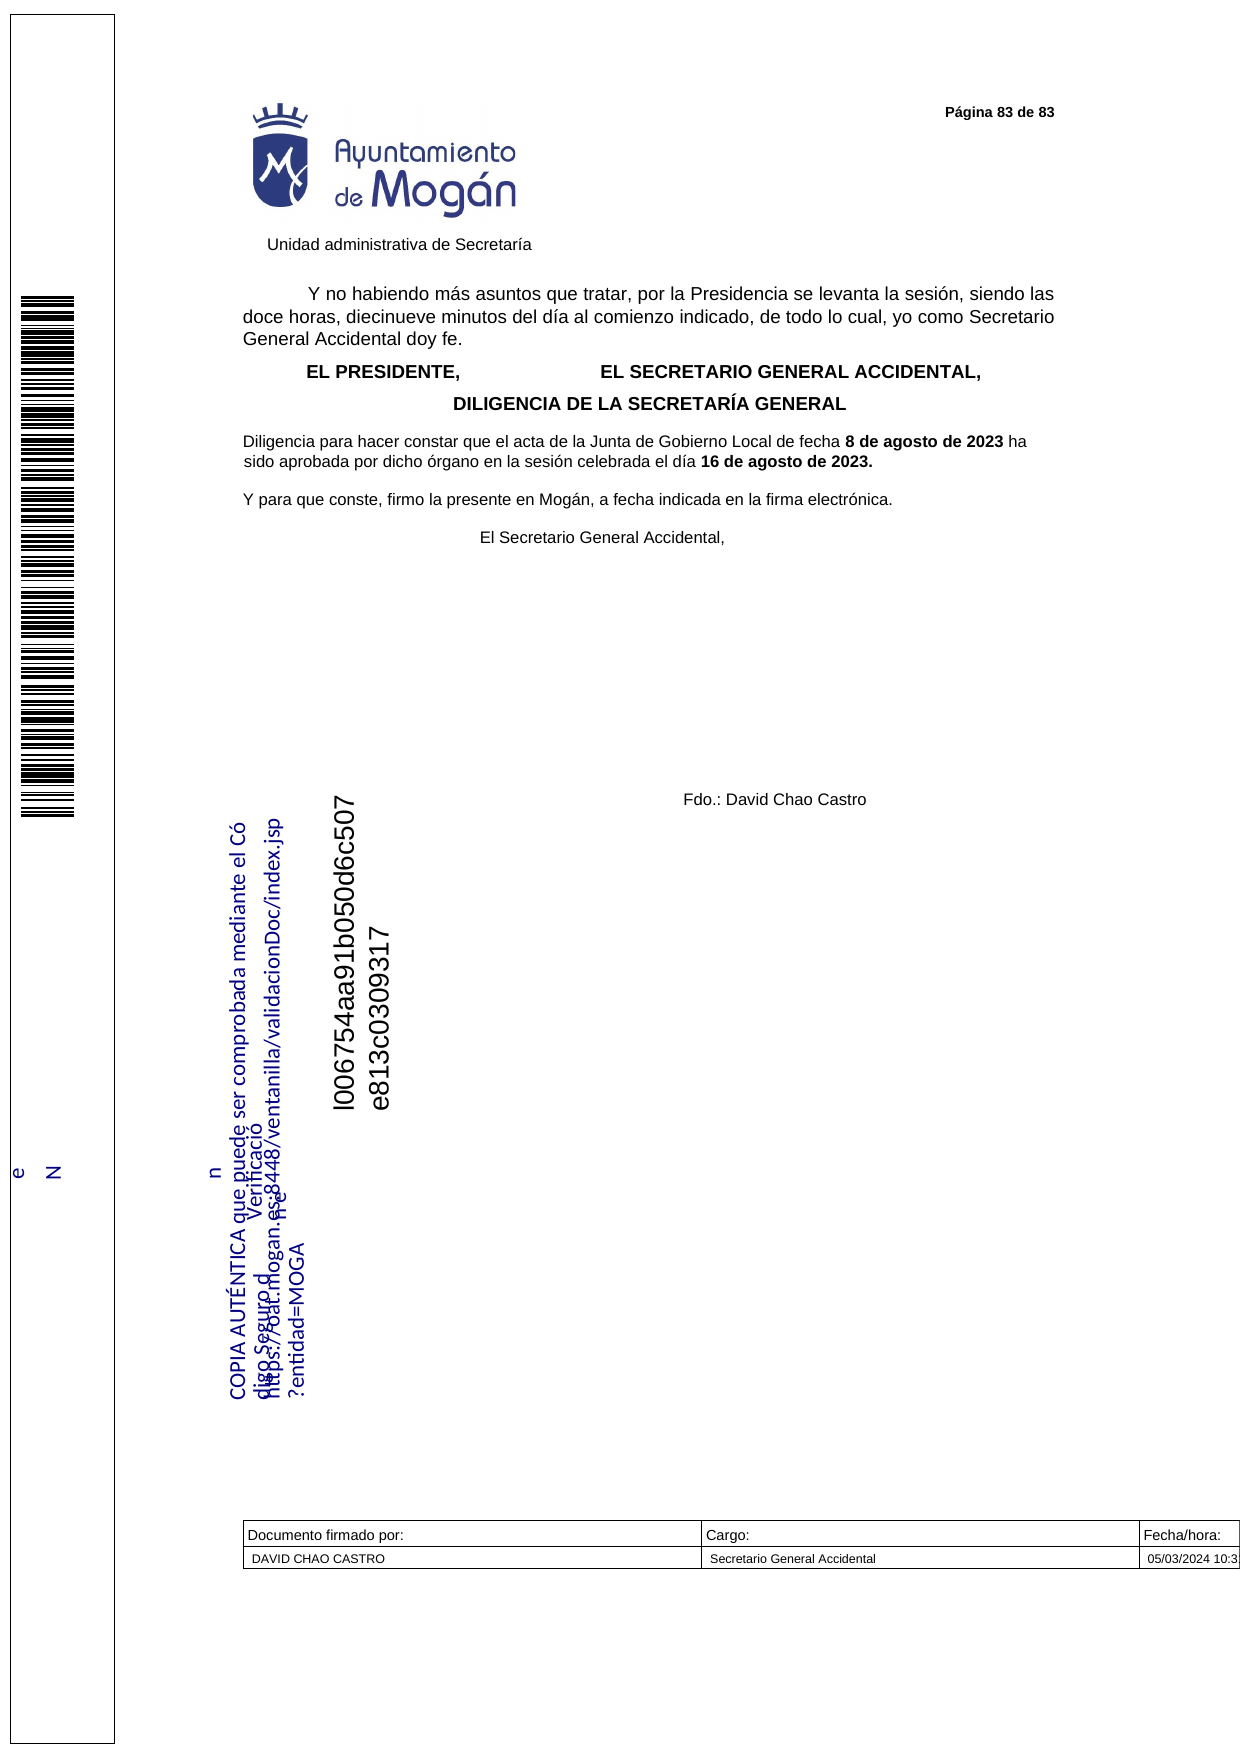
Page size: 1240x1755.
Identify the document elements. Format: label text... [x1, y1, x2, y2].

text El Secretario General Accidental, [428, 528, 1054, 547]
text Y para que conste, firmo la presente en Mogán, a fecha indicada en la firma electrónica. [243, 489, 1054, 509]
text Y no habiendo más asuntos que tratar, por la Presidencia se levanta la sesión, siendo las doce horas, diecinueve minutos del día al comienzo indicado, de todo lo cual, yo como Secretario General Accidental doy fe. [243, 283, 1054, 349]
text EL PRESIDENTE, EL SECRETARIO GENERAL ACCIDENTAL, [244, 361, 1049, 382]
text Fdo.: David Chao Castro [243, 566, 1054, 811]
subtitle DILIGENCIA DE LA SECRETARÍA GENERAL [245, 393, 1054, 414]
text Diligencia para hacer constar que el acta de la Junta de Gobierno Local de fecha 8 de agosto de 2023 ha sido aprobada por dicho órgano en la sesión celebrada el día 16 de agosto de 2023. [243, 432, 1054, 471]
